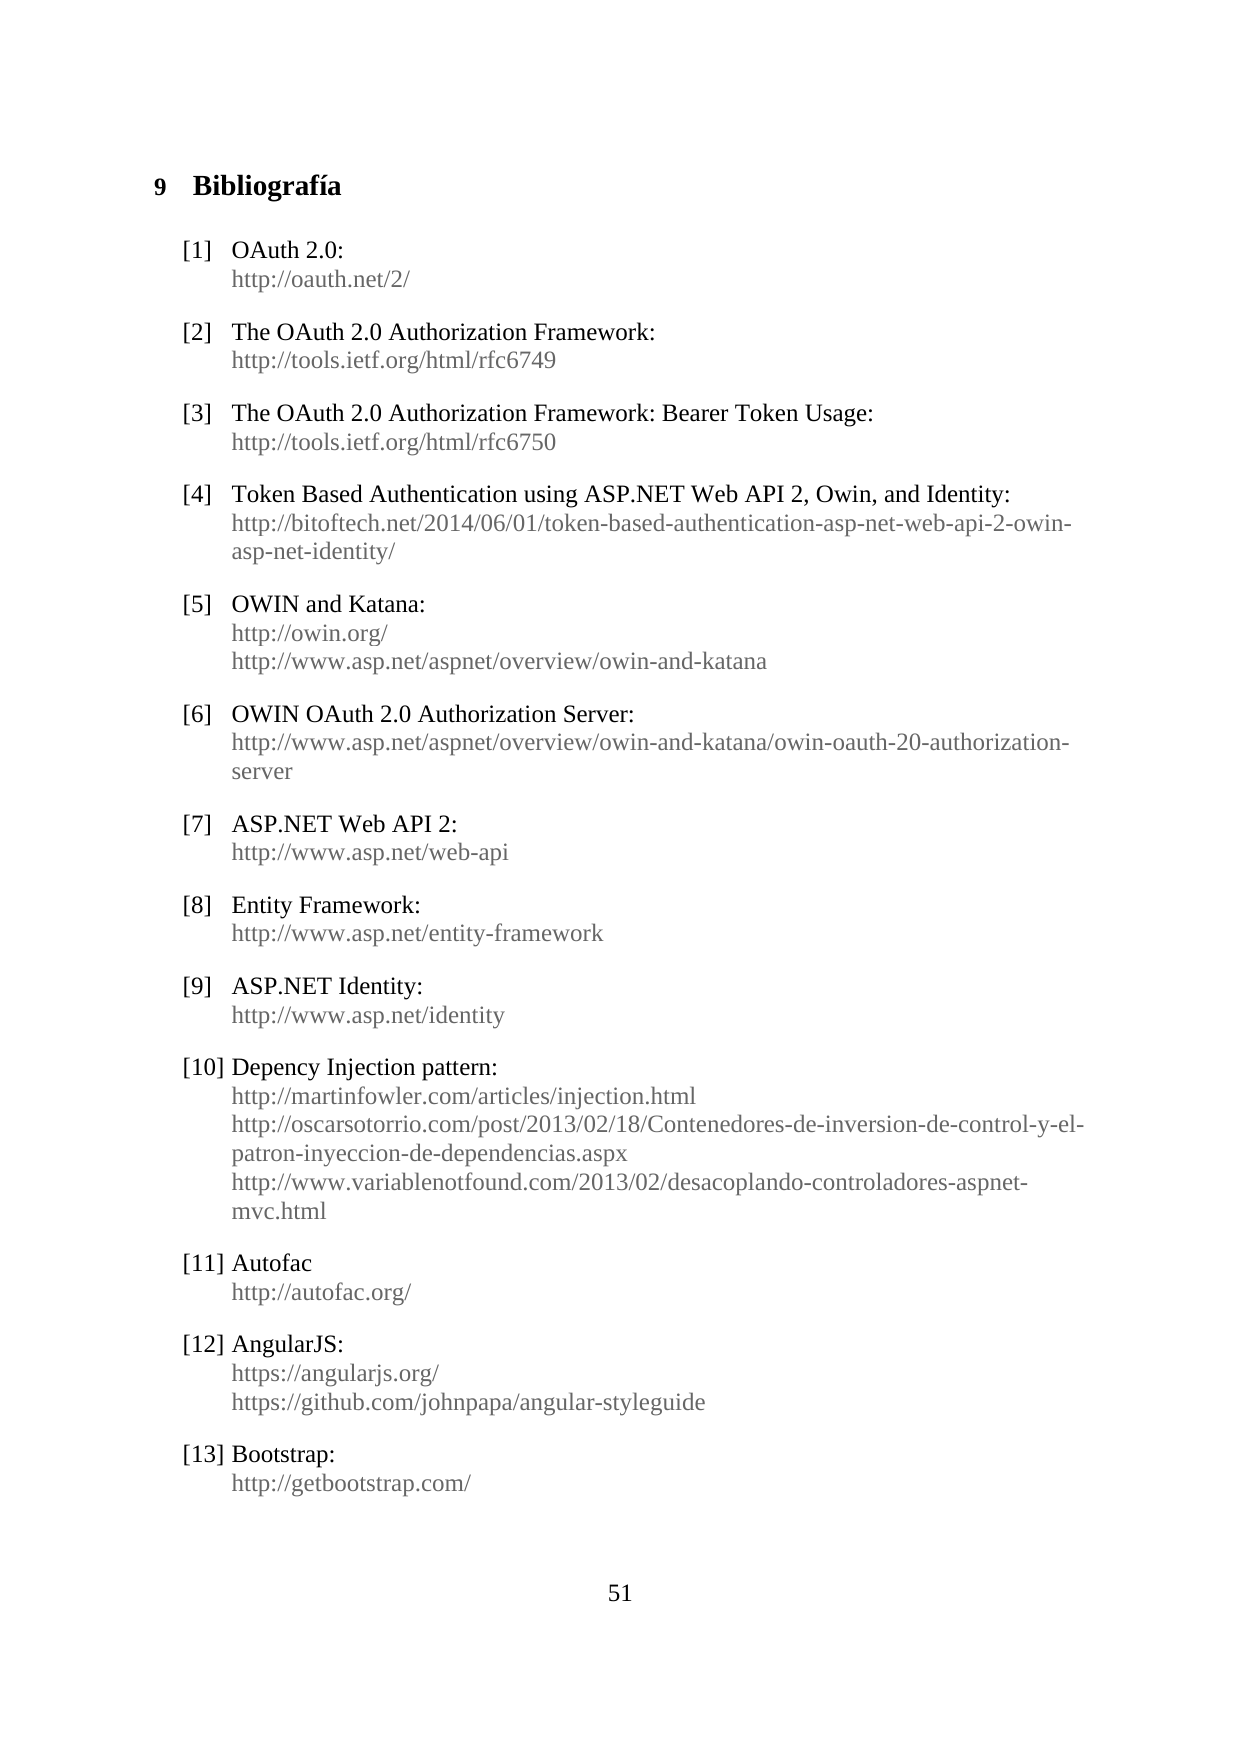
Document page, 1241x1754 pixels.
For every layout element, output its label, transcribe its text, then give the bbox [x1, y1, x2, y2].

list http://owin.org/ [182, 618, 1093, 646]
list http://www.asp.net/entity-framework [182, 918, 1093, 947]
list https://github.com/johnpapa/angular-styleguide [182, 1387, 1093, 1416]
list http://oauth.net/2/ [182, 264, 1093, 293]
list http://www.asp.net/aspnet/overview/owin-and-katana [182, 646, 1093, 675]
list Entity Framework: [182, 890, 1093, 918]
list OAuth 2.0: [182, 236, 1093, 264]
list http://getbootstrap.com/ [182, 1468, 1093, 1497]
list The OAuth 2.0 Authorization Framework: Bearer Token Usage: http://tools.ietf.org/html/rfc6750 [182, 398, 1093, 455]
list The OAuth 2.0 Authorization Framework: [182, 317, 1093, 345]
list http://www.asp.net/web-api [182, 837, 1093, 866]
list https://angularjs.org/ [182, 1358, 1093, 1387]
subtitle Bibliografía [148, 168, 1093, 202]
list Autofac [182, 1248, 1093, 1277]
list Token Based Authentication using ASP.NET Web API 2, Owin, and Identity: http://bitoftech.net/2014/06/01/token-based-authentication-asp-net-web-api-2-owin-asp-net-identity/ [182, 479, 1093, 565]
list AngularJS: [182, 1329, 1093, 1358]
list http://oscarsotorrio.com/post/2013/02/18/Contenedores-de-inversion-de-control-y-el-patron-inyeccion-de-dependencias.aspx [182, 1109, 1093, 1167]
list http://www.asp.net/aspnet/overview/owin-and-katana/owin-oauth-20-authorization-server [182, 727, 1093, 785]
list Bootstrap: [182, 1439, 1093, 1468]
list Depency Injection pattern: [182, 1052, 1093, 1081]
list ASP.NET Identity: [182, 971, 1093, 1000]
list http://autofac.org/ [182, 1277, 1093, 1306]
list http://tools.ietf.org/html/rfc6749 [182, 345, 1093, 374]
list OWIN and Katana: [182, 589, 1093, 618]
list http://martinfowler.com/articles/injection.html [182, 1081, 1093, 1109]
list ASP.NET Web API 2: [182, 809, 1093, 837]
list http://www.asp.net/identity [182, 1000, 1093, 1028]
list http://www.variablenotfound.com/2013/02/desacoplando-controladores-aspnet-mvc.html [182, 1167, 1093, 1224]
list OWIN OAuth 2.0 Authorization Server: [182, 699, 1093, 727]
